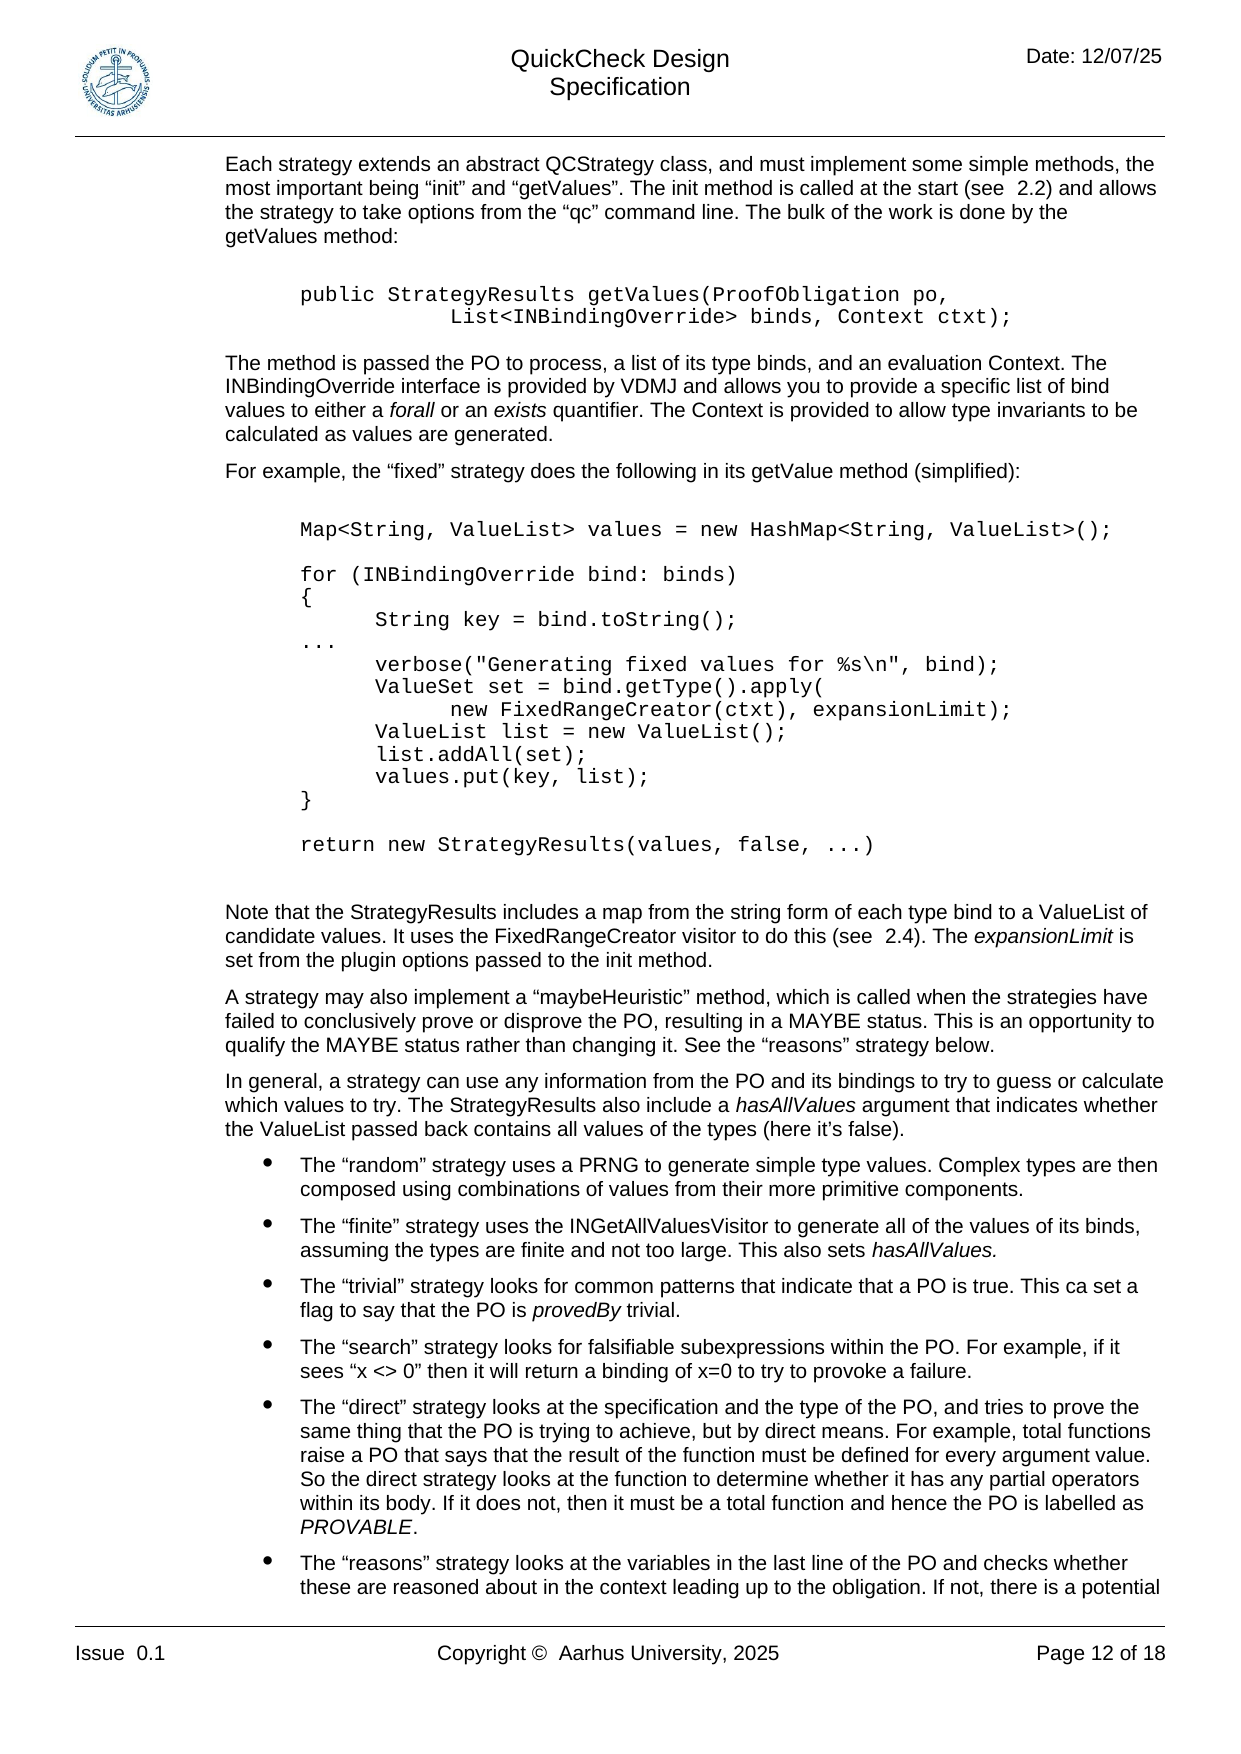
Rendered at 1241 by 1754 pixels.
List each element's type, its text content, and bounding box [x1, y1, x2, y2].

text String key = bind.toString(); [300, 608, 1165, 631]
text For example, the “fixed” strategy does the following in its getValue method (simplified): [225, 459, 1165, 483]
text return new StrategyResults(values, false, ...) [300, 833, 1165, 856]
text verbose("Generating fixed values for %s\n", bind); [300, 653, 1165, 676]
text Note that the StrategyResults includes a map from the string form of each type bind to a ValueList of candidate values. It uses the FixedRangeCreator visitor to do this (see 2.4). The expansionLimit is set from the plugin options passed to the init method. [225, 901, 1165, 972]
text ValueList list = new ValueList(); [300, 721, 1165, 743]
text } [300, 788, 1165, 811]
text values.put(key, list); [300, 766, 1165, 788]
list The “direct” strategy looks at the specification and the type of the PO, and tries to prove the same thing that the PO is trying to achieve, but by direct means. For example, total functions raise a PO that says that the result of the function must be defined for every argument value. So the direct strategy looks at the function to determine whether it has any partial operators within its body. If it does not, then it must be a total function and hence the PO is labelled as PROVABLE. [262, 1395, 1165, 1539]
text List<INBindingOverride> binds, Context ctxt); [225, 306, 1165, 328]
text A strategy may also implement a “maybeHeuristic” method, which is called when the strategies have failed to conclusively prove or disprove the PO, resulting in a MAYBE status. This is an opportunity to qualify the MAYBE status rather than changing it. See the “reasons” strategy below. [225, 985, 1165, 1057]
text The method is passed the PO to process, a list of its type binds, and an evaluation Context. The INBindingOverride interface is provided by VDMJ and allows you to provide a specific list of bind values to either a forall or an exists quantifier. The Context is provided to allow type invariants to be calculated as values are generated. [225, 351, 1165, 447]
list The “trivial” strategy looks for common patterns that indicate that a PO is true. This ca set a flag to say that the PO is provedBy trivial. [262, 1274, 1165, 1322]
text ValueSet set = bind.getType().apply( [300, 676, 1165, 698]
text public StrategyResults getValues(ProofObligation po, [300, 283, 1165, 306]
list The “random” strategy uses a PRNG to generate simple type values. Complex types are then composed using combinations of values from their more primitive components. [262, 1154, 1165, 1202]
text Map<String, ValueList> values = new HashMap<String, ValueList>(); [300, 518, 1165, 541]
text list.addAll(set); [300, 743, 1165, 766]
text Each strategy extends an abstract QCStrategy class, and must implement some simple methods, the most important being “init” and “getValues”. The init method is called at the start (see 2.2) and allows the strategy to take options from the “qc” command line. The bulk of the work is done by the getValues method: [225, 152, 1165, 248]
text new FixedRangeCreator(ctxt), expansionLimit); [300, 698, 1165, 721]
text In general, a strategy can use any information from the PO and its bindings to try to guess or calculate which values to try. The StrategyResults also include a hasAllValues argument that indicates whether the ValueList passed back contains all values of the types (here it’s false). [225, 1069, 1165, 1141]
picture [78, 44, 153, 120]
text for (INBindingOverride bind: binds) [300, 563, 1165, 586]
list The “finite” strategy uses the INGetAllValuesVisitor to generate all of the values of its binds, assuming the types are finite and not too large. This also sets hasAllValues. [262, 1214, 1165, 1262]
text ... [300, 631, 1165, 653]
list The “reasons” strategy looks at the variables in the last line of the PO and checks whether these are reasoned about in the context leading up to the obligation. If not, there is a potential [262, 1552, 1165, 1599]
text { [300, 586, 1165, 608]
list The “search” strategy looks for falsifiable subexpressions within the PO. For example, if it sees “x <> 0” then it will return a binding of x=0 to try to provoke a failure. [262, 1335, 1165, 1383]
